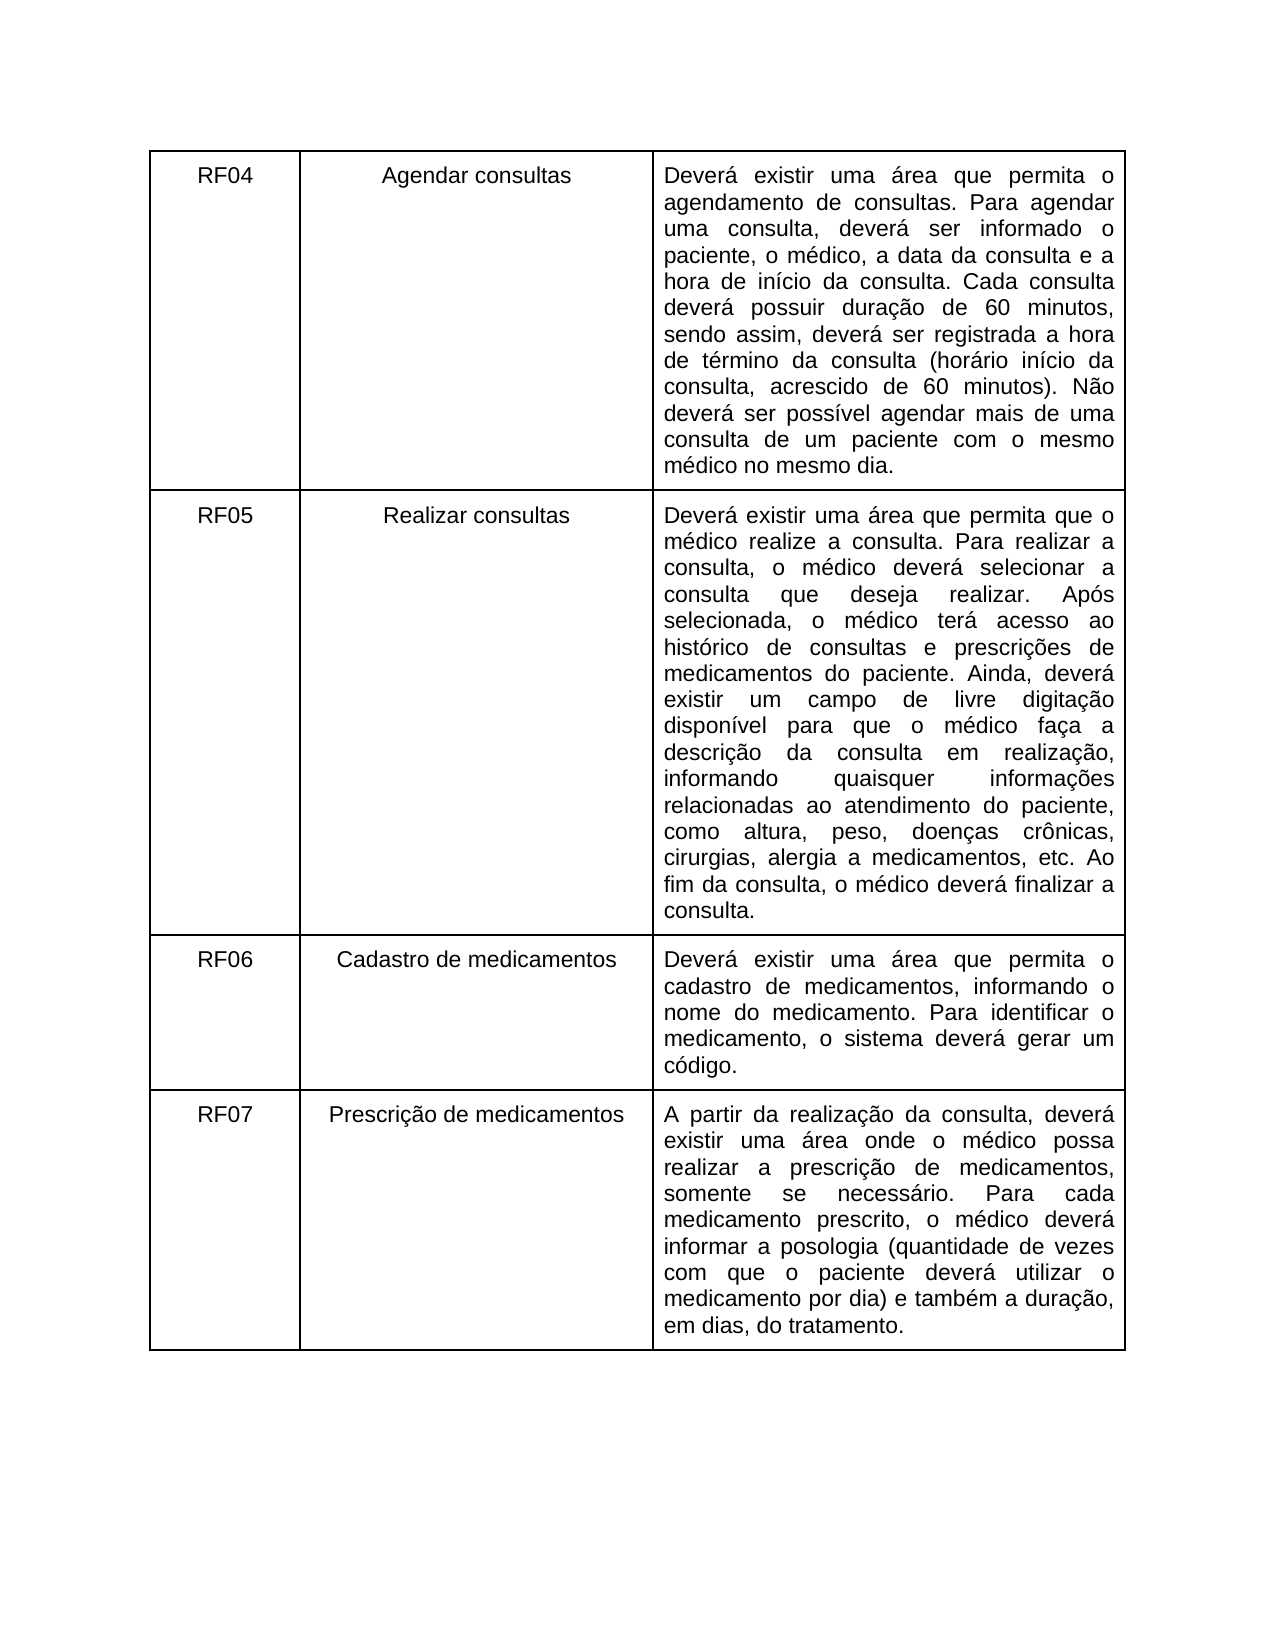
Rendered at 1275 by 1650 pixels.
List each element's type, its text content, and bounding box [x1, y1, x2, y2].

table_cell Deverá existir uma área que permita o cadastro de medicamentos, informando o nome do medicamento. Para identificar o medicamento, o sistema deverá gerar um código. [654, 936, 1124, 1088]
table_cell Deverá existir uma área que permita que o médico realize a consulta. Para realizar a consulta, o médico deverá selecionar a consulta que deseja realizar. Após selecionada, o médico terá acesso ao histórico de consultas e prescrições de medicamentos do paciente. Ainda, deverá existir um campo de livre digitação disponível para que o médico faça a descrição da consulta em realização, informando quaisquer informações relacionadas ao atendimento do paciente, como altura, peso, doenças crônicas, cirurgias, alergia a medicamentos, etc. Ao fim da consulta, o médico deverá finalizar a consulta. [654, 491, 1124, 934]
table_cell Agendar consultas [301, 152, 652, 489]
table_cell A partir da realização da consulta, deverá existir uma área onde o médico possa realizar a prescrição de medicamentos, somente se necessário. Para cada medicamento prescrito, o médico deverá informar a posologia (quantidade de vezes com que o paciente deverá utilizar o medicamento por dia) e também a duração, em dias, do tratamento. [654, 1091, 1124, 1348]
table_cell RF05 [151, 491, 299, 934]
table_cell Deverá existir uma área que permita o agendamento de consultas. Para agendar uma consulta, deverá ser informado o paciente, o médico, a data da consulta e a hora de início da consulta. Cada consulta deverá possuir duração de 60 minutos, sendo assim, deverá ser registrada a hora de término da consulta (horário início da consulta, acrescido de 60 minutos). Não deverá ser possível agendar mais de uma consulta de um paciente com o mesmo médico no mesmo dia. [654, 152, 1124, 489]
table_cell RF07 [151, 1091, 299, 1348]
table_cell RF06 [151, 936, 299, 1088]
table_cell Cadastro de medicamentos [301, 936, 652, 1088]
table_cell Prescrição de medicamentos [301, 1091, 652, 1348]
table_cell RF04 [151, 152, 299, 489]
table_cell Realizar consultas [301, 491, 652, 934]
